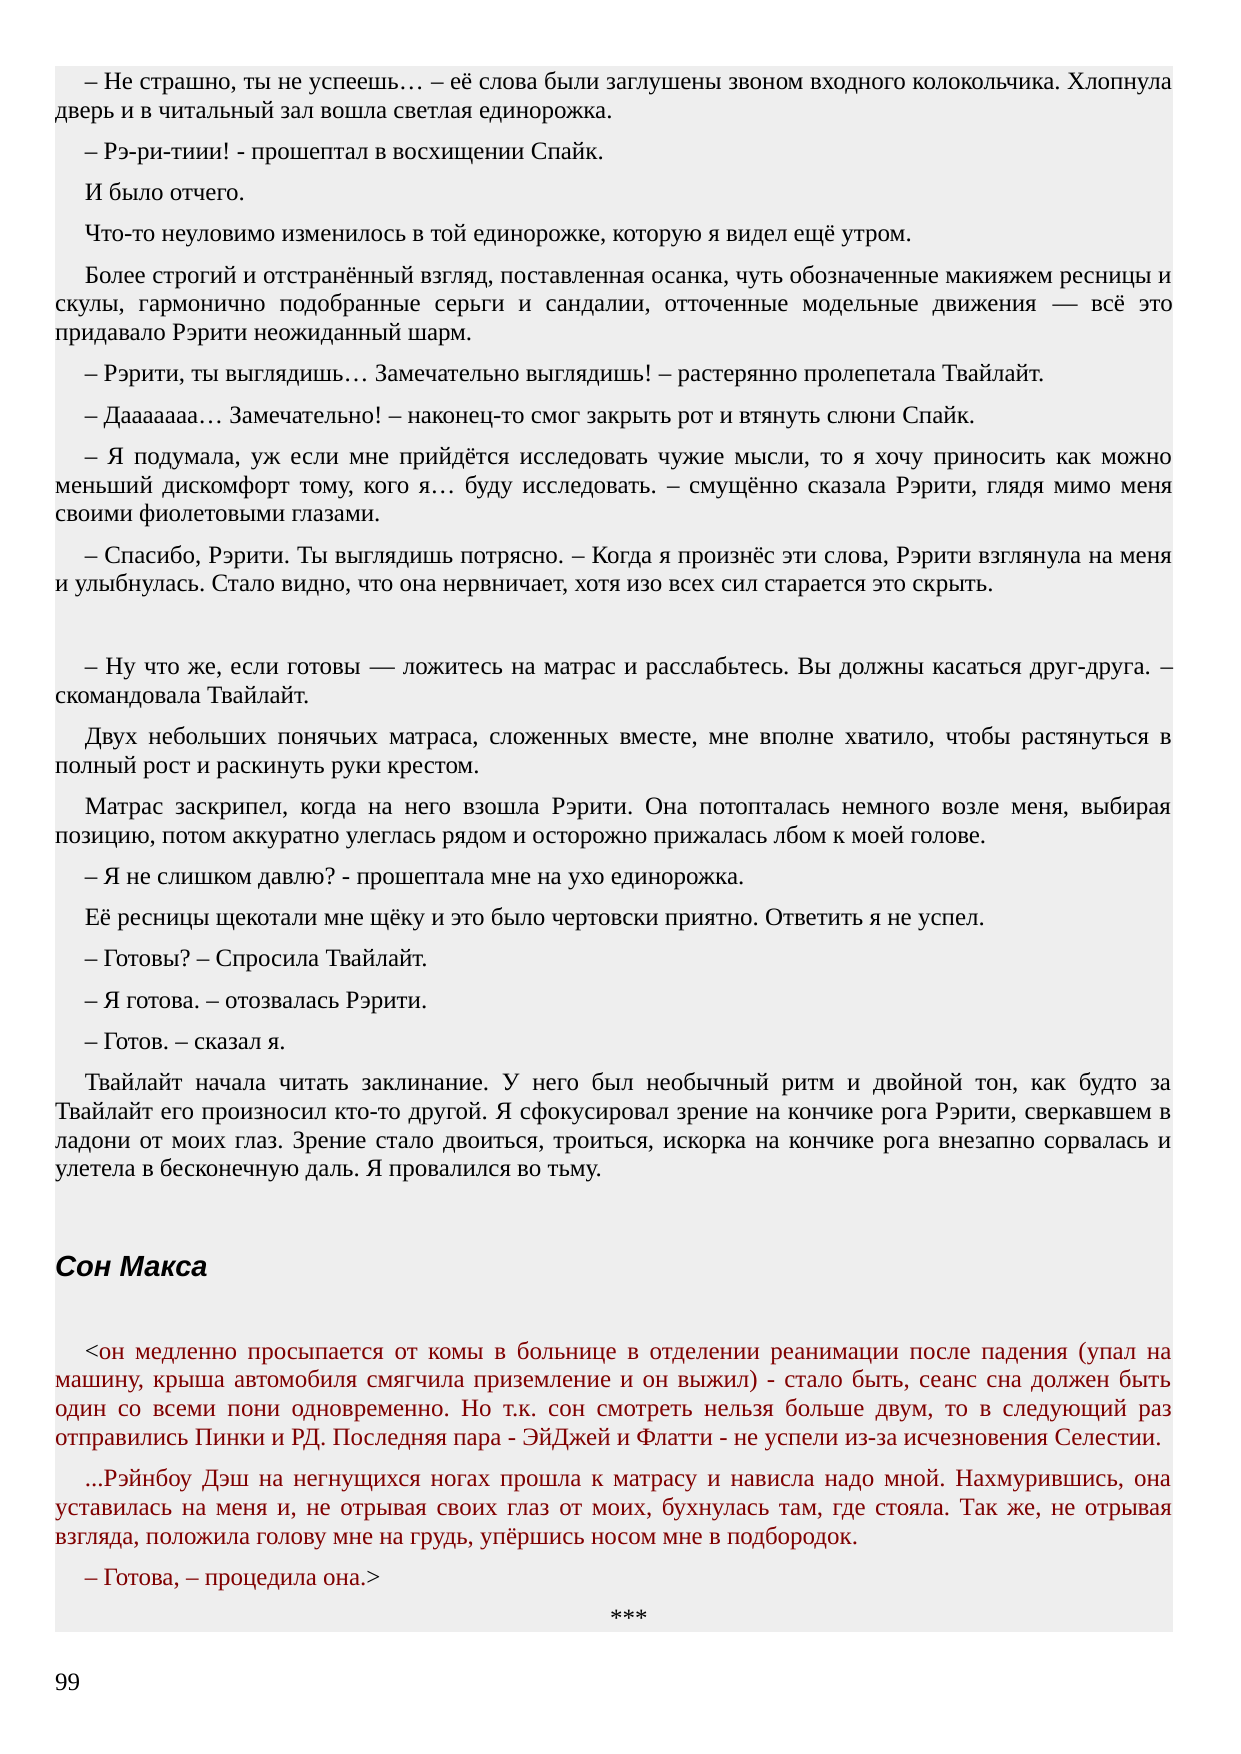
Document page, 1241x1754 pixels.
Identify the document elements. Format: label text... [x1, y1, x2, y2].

text <он медленно просыпается от комы в больнице в отделении реанимации после падения (упал на машину, крыша автомобиля смягчила приземление и он выжил) - стало быть, сеанс сна должен быть один со всеми пони одновременно. Но т.к. сон смотреть нельзя больше двум, то в следующий раз отправились Пинки и РД. Последняя пара - ЭйДжей и Флатти - не успели из-за исчезновения Селестии. [55, 1336, 1173, 1451]
text Что-то неуловимо изменилось в той единорожке, которую я видел ещё утром. [55, 218, 1173, 247]
text Матрас заскрипел, когда на него взошла Рэрити. Она потопталась немного возле меня, выбирая позицию, потом аккуратно улеглась рядом и осторожно прижалась лбом к моей голове. [55, 791, 1173, 848]
text Двух небольших понячьих матраса, сложенных вместе, мне вполне хватило, чтобы растянуться в полный рост и раскинуть руки крестом. [55, 721, 1173, 778]
text – Не страшно, ты не успеешь… – её слова были заглушены звоном входного колокольчика. Хлопнула дверь и в читальный зал вошла светлая единорожка. [55, 66, 1173, 123]
text Её ресницы щекотали мне щёку и это было чертовски приятно. Ответить я не успел. [55, 902, 1173, 931]
text – Дааааааа… Замечательно! – наконец-то смог закрыть рот и втянуть слюни Спайк. [55, 400, 1173, 428]
text Более строгий и отстранённый взгляд, поставленная осанка, чуть обозначенные макияжем ресницы и скулы, гармонично подобранные серьги и сандалии, отточенные модельные движения — всё это придавало Рэрити неожиданный шарм. [55, 260, 1173, 346]
text – Готов. – сказал я. [55, 1026, 1173, 1055]
text – Готова, – процедила она.> [55, 1562, 1173, 1591]
text – Ну что же, если готовы — ложитесь на матрас и расслабьтесь. Вы должны касаться друг-друга. – скомандовала Твайлайт. [55, 651, 1173, 708]
text – Я подумала, уж если мне прийдётся исследовать чужие мысли, то я хочу приносить как можно меньший дискомфорт тому, кого я… буду исследовать. – смущённо сказала Рэрити, глядя мимо меня своими фиолетовыми глазами. [55, 441, 1173, 527]
text Твайлайт начала читать заклинание. У него был необычный ритм и двойной тон, как будто за Твайлайт его произносил кто-то другой. Я сфокусировал зрение на кончике рога Рэрити, сверкавшем в ладони от моих глаз. Зрение стало двоиться, троиться, искорка на кончике рога внезапно сорвалась и улетела в бесконечную даль. Я провалился во тьму. [55, 1067, 1173, 1182]
text *** [55, 1603, 1173, 1632]
text – Рэрити, ты выглядишь… Замечательно выглядишь! – растерянно пролепетала Твайлайт. [55, 358, 1173, 387]
text – Я готова. – отозвалась Рэрити. [55, 985, 1173, 1013]
text – Я не слишком давлю? - прошептала мне на ухо единорожка. [55, 861, 1173, 890]
text И было отчего. [55, 177, 1173, 206]
text ...Рэйнбоу Дэш на негнущихся ногах прошла к матрасу и нависла надо мной. Нахмурившись, она уставилась на меня и, не отрывая своих глаз от моих, бухнулась там, где стояла. Так же, не отрывая взгляда, положила голову мне на грудь, упёршись носом мне в подбородок. [55, 1463, 1173, 1549]
text – Спасибо, Рэрити. Ты выглядишь потрясно. – Когда я произнёс эти слова, Рэрити взглянула на меня и улыбнулась. Стало видно, что она нервничает, хотя изо всех сил старается это скрыть. [55, 540, 1173, 597]
subtitle Сон Макса [55, 1248, 1173, 1282]
text – Готовы? – Спросила Твайлайт. [55, 943, 1173, 972]
text – Рэ-ри-тиии! - прошептал в восхищении Спайк. [55, 136, 1173, 165]
